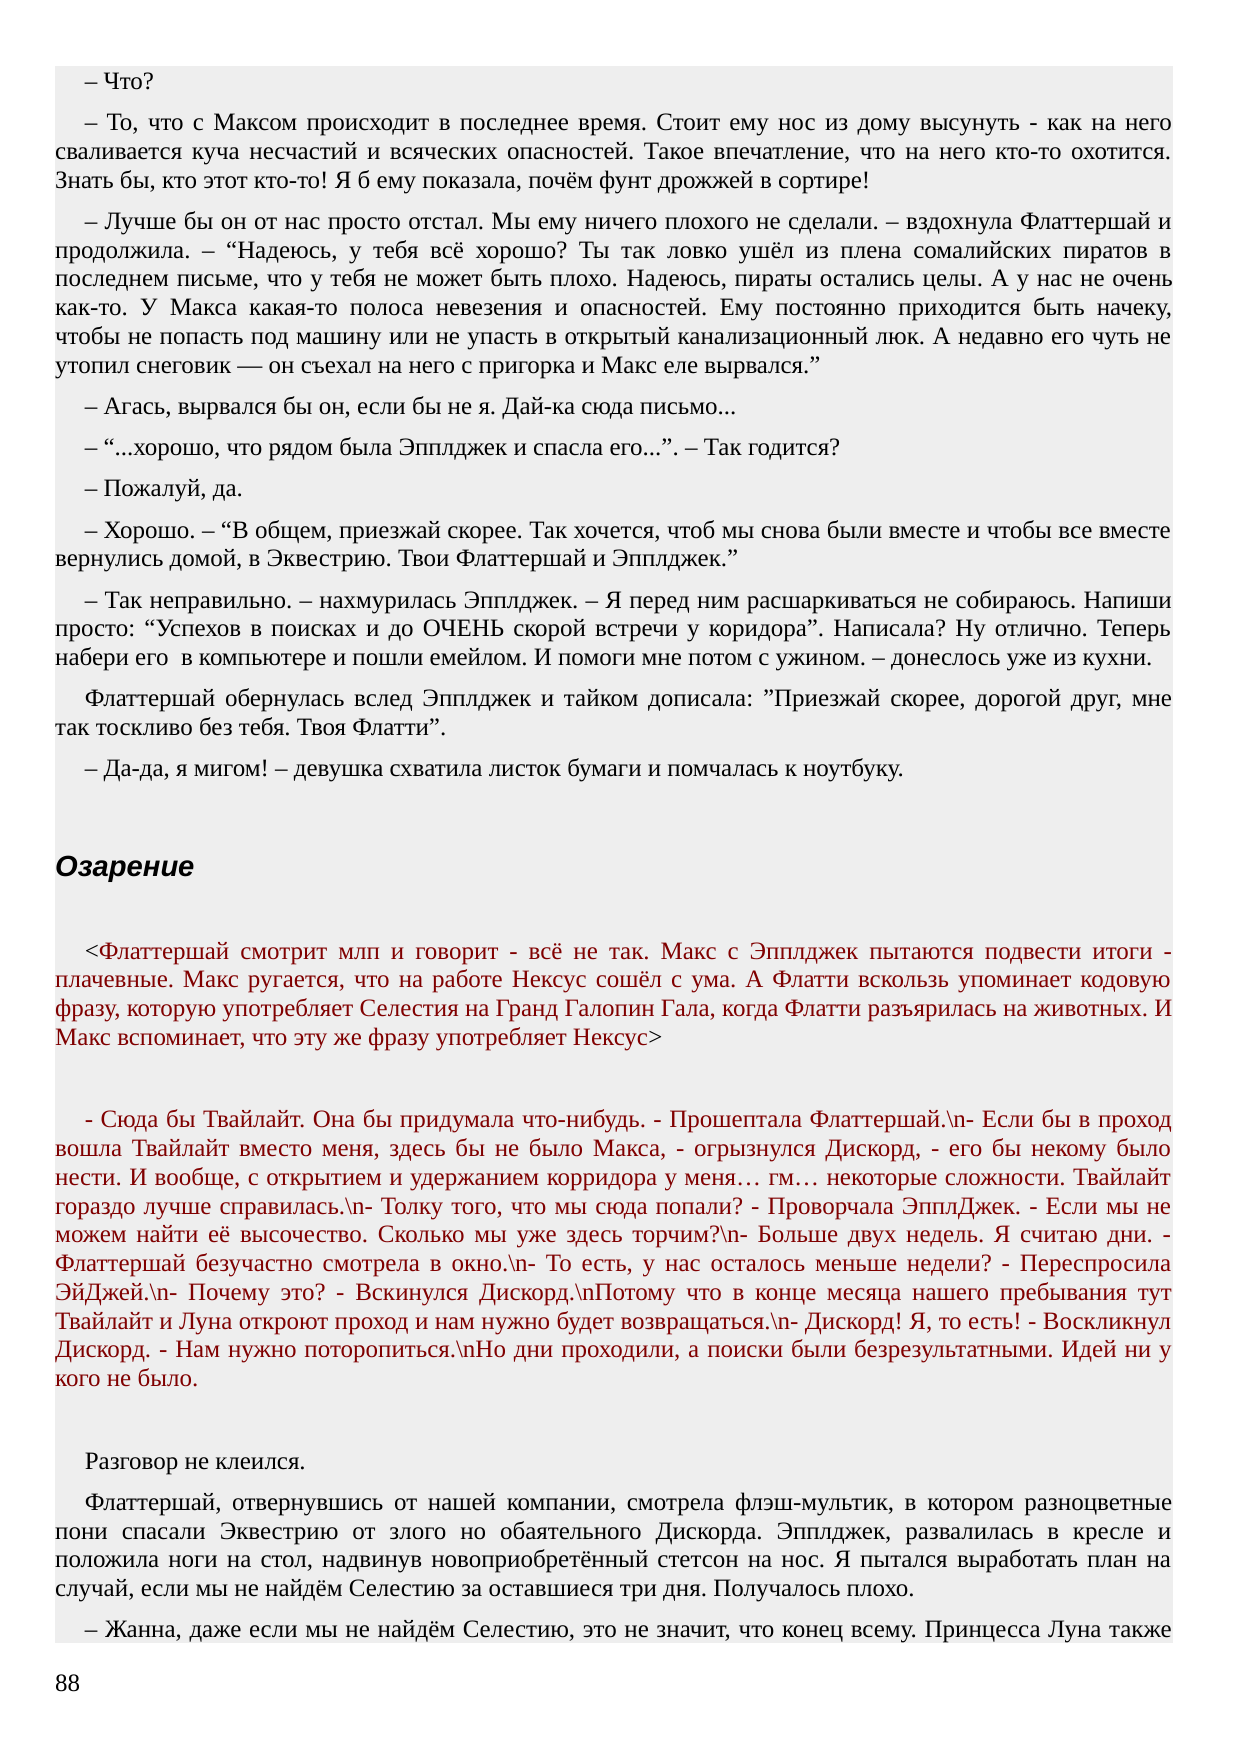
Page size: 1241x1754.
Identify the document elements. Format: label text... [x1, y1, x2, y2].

text – Хорошо. – “В общем, приезжай скорее. Так хочется, чтоб мы снова были вместе и чтобы все вместе вернулись домой, в Эквестрию. Твои Флаттершай и Эпплджек.” [55, 515, 1173, 572]
text Флаттершай, отвернувшись от нашей компании, смотрела флэш-мультик, в котором разноцветные пони спасали Эквестрию от злого но обаятельного Дискорда. Эпплджек, развалилась в кресле и положила ноги на стол, надвинув новоприобретённый стетсон на нос. Я пытался выработать план на случай, если мы не найдём Селестию за оставшиеся три дня. Получалось плохо. [55, 1487, 1173, 1602]
text – “...хорошо, что рядом была Эпплджек и спасла его...”. – Так годится? [55, 432, 1173, 461]
text – Пожалуй, да. [55, 473, 1173, 502]
text – Да-да, я мигом! – девушка схватила листок бумаги и помчалась к ноутбуку. [55, 753, 1173, 782]
text <Флаттершай смотрит млп и говорит - всё не так. Макс с Эпплджек пытаются подвести итоги - плачевные. Макс ругается, что на работе Нексус сошёл с ума. А Флатти вскользь упоминает кодовую фразу, которую употребляет Селестия на Гранд Галопин Гала, когда Флатти разъярилась на животных. И Макс вспоминает, что эту же фразу употребляет Нексус> [55, 936, 1173, 1051]
text – Так неправильно. – нахмурилась Эпплджек. – Я перед ним расшаркиваться не собираюсь. Напиши просто: “Успехов в поисках и до ОЧЕНЬ скорой встречи у коридора”. Написала? Ну отлично. Теперь набери его в компьютере и пошли емейлом. И помоги мне потом с ужином. – донеслось уже из кухни. [55, 585, 1173, 671]
text - Сюда бы Твайлайт. Она бы придумала что-нибудь. - Прошептала Флаттершай.\n- Если бы в проход вошла Твайлайт вместо меня, здесь бы не было Макса, - огрызнулся Дискорд, - его бы некому было нести. И вообще, с открытием и удержанием корридора у меня… гм… некоторые сложности. Твайлайт гораздо лучше справилась.\n- Толку того, что мы сюда попали? - Проворчала ЭпплДжек. - Если мы не можем найти её высочество. Сколько мы уже здесь торчим?\n- Больше двух недель. Я считаю дни. - Флаттершай безучастно смотрела в окно.\n- То есть, у нас осталось меньше недели? - Переспросила ЭйДжей.\n- Почему это? - Вскинулся Дискорд.\nПотому что в конце месяца нашего пребывания тут Твайлайт и Луна откроют проход и нам нужно будет возвращаться.\n- Дискорд! Я, то есть! - Воскликнул Дискорд. - Нам нужно поторопиться.\nНо дни проходили, а поиски были безрезультатными. Идей ни у кого не было. [55, 1104, 1173, 1392]
text – То, что с Максом происходит в последнее время. Стоит ему нос из дому высунуть - как на него сваливается куча несчастий и всяческих опасностей. Такое впечатление, что на него кто-то охотится. Знать бы, кто этот кто-то! Я б ему показала, почём фунт дрожжей в сортире! [55, 107, 1173, 193]
subtitle Озарение [55, 848, 1173, 882]
text Разговор не клеился. [55, 1446, 1173, 1474]
text Флаттершай обернулась вслед Эпплджек и тайком дописала: ”Приезжай скорее, дорогой друг, мне так тоскливо без тебя. Твоя Флатти”. [55, 683, 1173, 741]
text – Лучше бы он от нас просто отстал. Мы ему ничего плохого не сделали. – вздохнула Флаттершай и продолжила. – “Надеюсь, у тебя всё хорошо? Ты так ловко ушёл из плена сомалийских пиратов в последнем письме, что у тебя не может быть плохо. Надеюсь, пираты остались целы. А у нас не очень как-то. У Макса какая-то полоса невезения и опасностей. Ему постоянно приходится быть начеку, чтобы не попасть под машину или не упасть в открытый канализационный люк. А недавно его чуть не утопил снеговик — он съехал на него с пригорка и Макс еле вырвался.” [55, 206, 1173, 378]
text – Что? [55, 66, 1173, 95]
text – Агась, вырвался бы он, если бы не я. Дай-ка сюда письмо... [55, 391, 1173, 420]
text – Жанна, даже если мы не найдём Селестию, это не значит, что конец всему. Принцесса Луна также [55, 1614, 1173, 1643]
